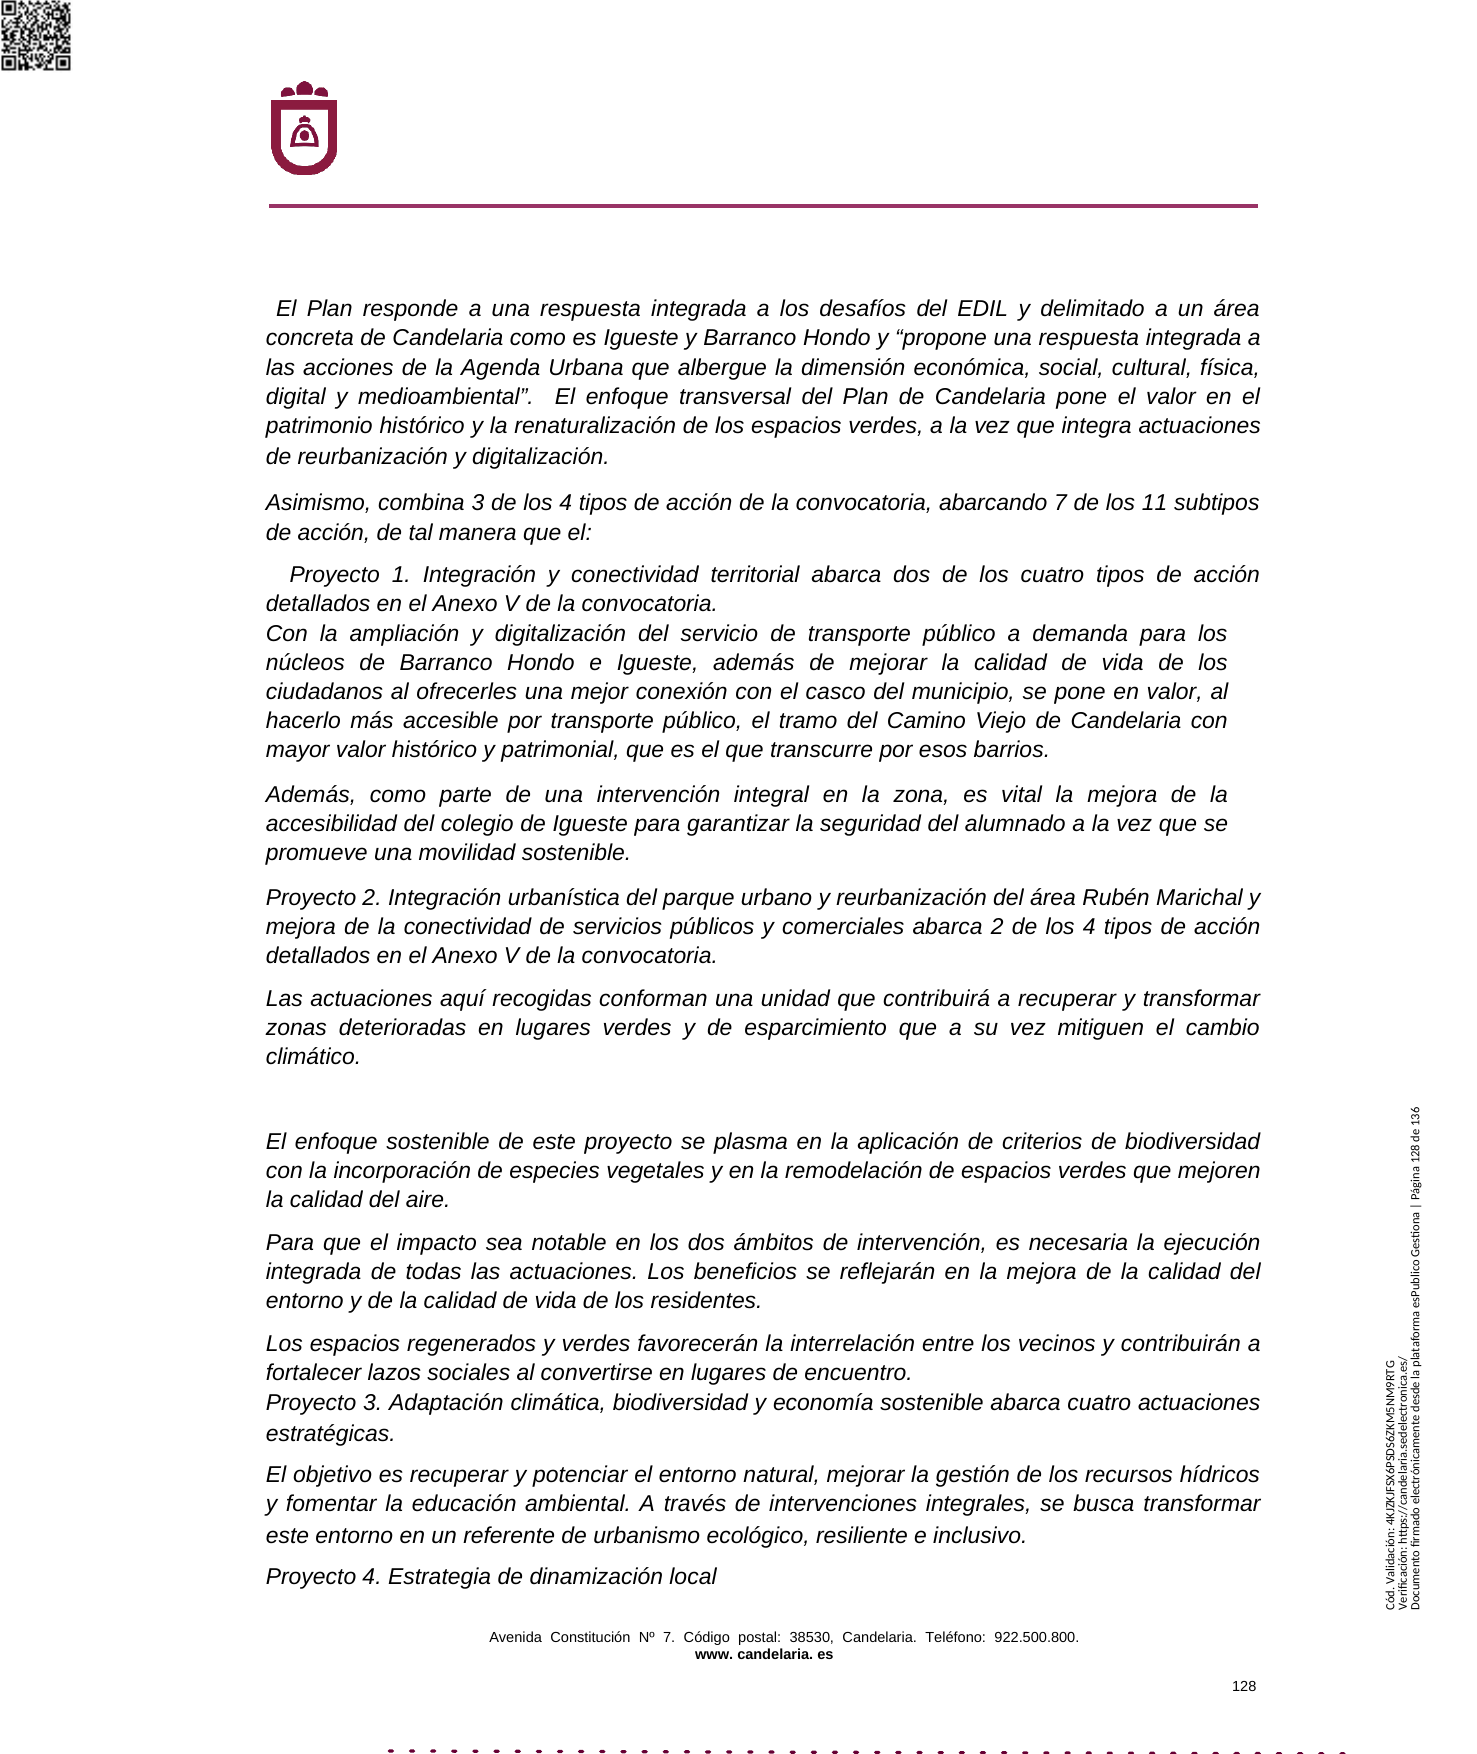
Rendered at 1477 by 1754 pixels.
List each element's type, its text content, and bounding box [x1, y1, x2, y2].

text El enfoque sostenible de este proyecto se plasma en la aplicación de criterios de biodiversidad con la incorporación de especies vegetales y en la remodelación de espacios verdes que mejoren la calidad del aire. [266, 1128, 1263, 1212]
text Las actuaciones aquí recogidas conforman una unidad que contribuirá a recuperar y transformar zonas deterioradas en lugares verdes y de esparcimiento que a su vez mitiguen el cambio climático. [266, 985, 1263, 1069]
text Para que el impacto sea notable en los dos ámbitos de intervención, es necesaria la ejecución integrada de todas las actuaciones. Los beneficios se reflejarán en la mejora de la calidad del entorno y de la calidad de vida de los residentes. [266, 1228, 1263, 1313]
text Con la ampliación y digitalización del servicio de transporte público a demanda para los núcleos de Barranco Hondo e Igueste, además de mejorar la calidad de vida de los ciudadanos al ofrecerles una mejor conexión con el casco del municipio, se pone en valor, al hacerlo más accesible por transporte público, el tramo del Camino Viejo de Candelaria con mayor valor histórico y patrimonial, que es el que transcurre por esos barrios. [266, 620, 1231, 763]
text Proyecto 3. Adaptación climática, biodiversidad y economía sostenible abarca cuatro actuaciones estratégicas. [266, 1388, 1263, 1447]
text El objetivo es recuperar y potenciar el entorno natural, mejorar la gestión de los recursos hídricos y fomentar la educación ambiental. A través de intervenciones integrales, se busca transformar este entorno en un referente de urbanismo ecológico, resiliente e inclusivo. [266, 1461, 1263, 1549]
text El Plan responde a una respuesta integrada a los desafíos del EDIL y delimitado a un área concreta de Candelaria como es Igueste y Barranco Hondo y “propone una respuesta integrada a las acciones de la Agenda Urbana que albergue la dimensión económica, social, cultural, física, digital y medioambiental”. El enfoque transversal del Plan de Candelaria pone el valor en el patrimonio histórico y la renaturalización de los espacios verdes, a la vez que integra actuaciones de reurbanización y digitalización. [266, 295, 1263, 470]
text Además, como parte de una intervención integral en la zona, es vital la mejora de la accesibilidad del colegio de Igueste para garantizar la seguridad del alumnado a la vez que se promueve una movilidad sostenible. [266, 781, 1231, 865]
text Proyecto 1. Integración y conectividad territorial abarca dos de los cuatro tipos de acción detallados en el Anexo V de la convocatoria. [266, 561, 1263, 616]
text Proyecto 4. Estrategia de dinamización local [266, 1563, 1263, 1589]
text Asimismo, combina 3 de los 4 tipos de acción de la convocatoria, abarcando 7 de los 11 subtipos de acción, de tal manera que el: [266, 489, 1263, 545]
text Proyecto 2. Integración urbanística del parque urbano y reurbanización del área Rubén Marichal y mejora de la conectividad de servicios públicos y comerciales abarca 2 de los 4 tipos de acción detallados en el Anexo V de la convocatoria. [266, 884, 1263, 968]
text Los espacios regenerados y verdes favorecerán la interrelación entre los vecinos y contribuirán a fortalecer lazos sociales al convertirse en lugares de encuentro. [266, 1329, 1263, 1385]
